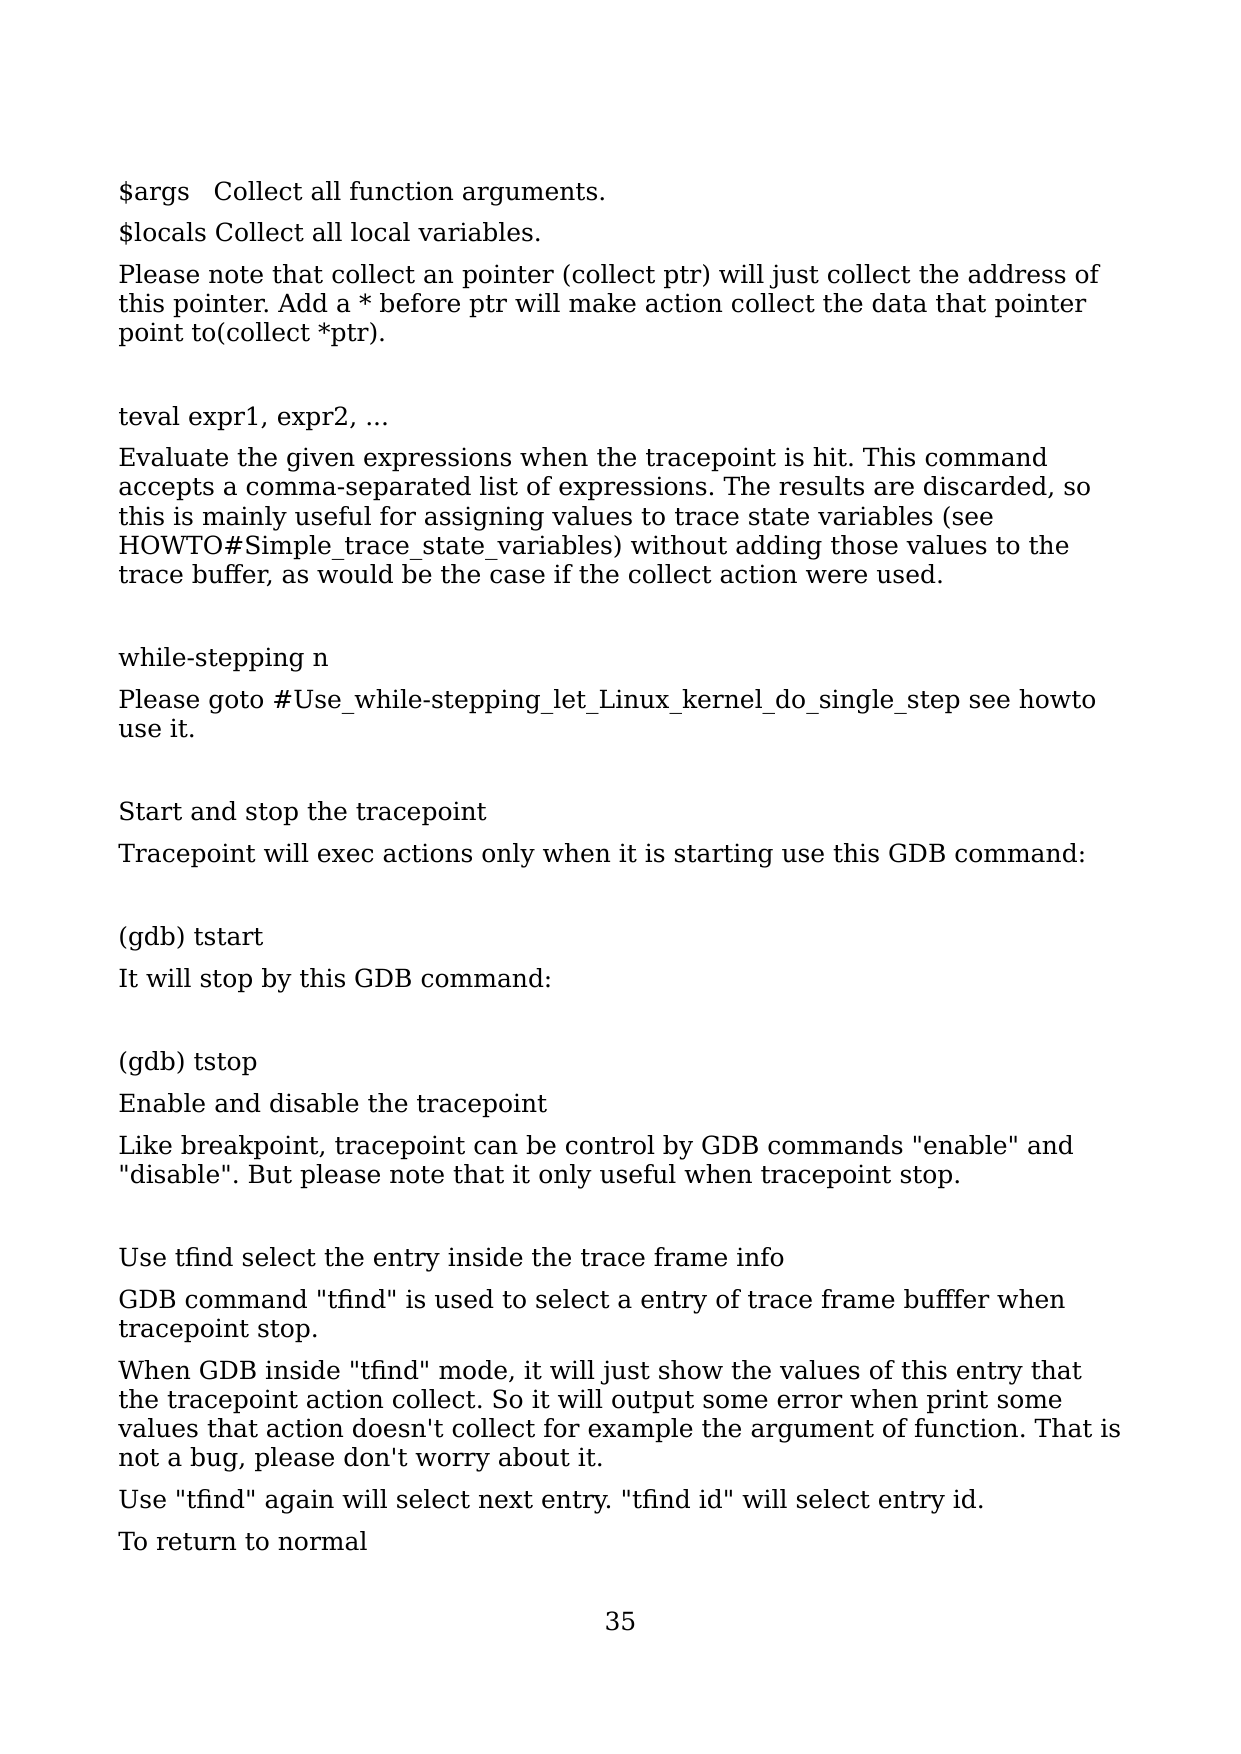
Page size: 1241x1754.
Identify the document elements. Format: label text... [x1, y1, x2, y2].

text Like breakpoint, tracepoint can be control by GDB commands "enable" and "disable". But please note that it only useful when tracepoint stop. [118, 1131, 1122, 1189]
text (gdb) tstart [118, 923, 1122, 952]
text Evaluate the given expressions when the tracepoint is hit. This command accepts a comma-separated list of expressions. The results are discarded, so this is mainly useful for assigning values to trace state variables (see HOWTO#Simple_trace_state_variables) without adding those values to the trace buffer, as would be the case if the collect action were used. [118, 443, 1122, 589]
text Enable and disable the tracepoint [118, 1089, 1122, 1118]
text It will stop by this GDB command: [118, 964, 1122, 993]
text $locals Collect all local variables. [118, 218, 1122, 248]
text To return to normal [118, 1527, 1122, 1556]
text while-stepping n [118, 643, 1122, 673]
text teval expr1, expr2, ... [118, 402, 1122, 431]
text Start and stop the tracepoint [118, 798, 1122, 827]
text $args Collect all function arguments. [118, 177, 1122, 206]
text GDB command "tfind" is used to select a entry of trace frame bufffer when tracepoint stop. [118, 1285, 1122, 1343]
text Use tfind select the entry inside the trace frame info [118, 1243, 1122, 1273]
text Tracepoint will exec actions only when it is starting use this GDB command: [118, 839, 1122, 868]
text Please goto #Use_while-stepping_let_Linux_kernel_do_single_step see howto use it. [118, 685, 1122, 743]
text (gdb) tstop [118, 1048, 1122, 1077]
text Use "tfind" again will select next entry. "tfind id" will select entry id. [118, 1485, 1122, 1514]
text When GDB inside "tfind" mode, it will just show the values of this entry that the tracepoint action collect. So it will output some error when print some values that action doesn't collect for example the argument of function. That is not a bug, please don't worry about it. [118, 1356, 1122, 1473]
text Please note that collect an pointer (collect ptr) will just collect the address of this pointer. Add a * before ptr will make action collect the data that pointer point to(collect *ptr). [118, 260, 1122, 348]
